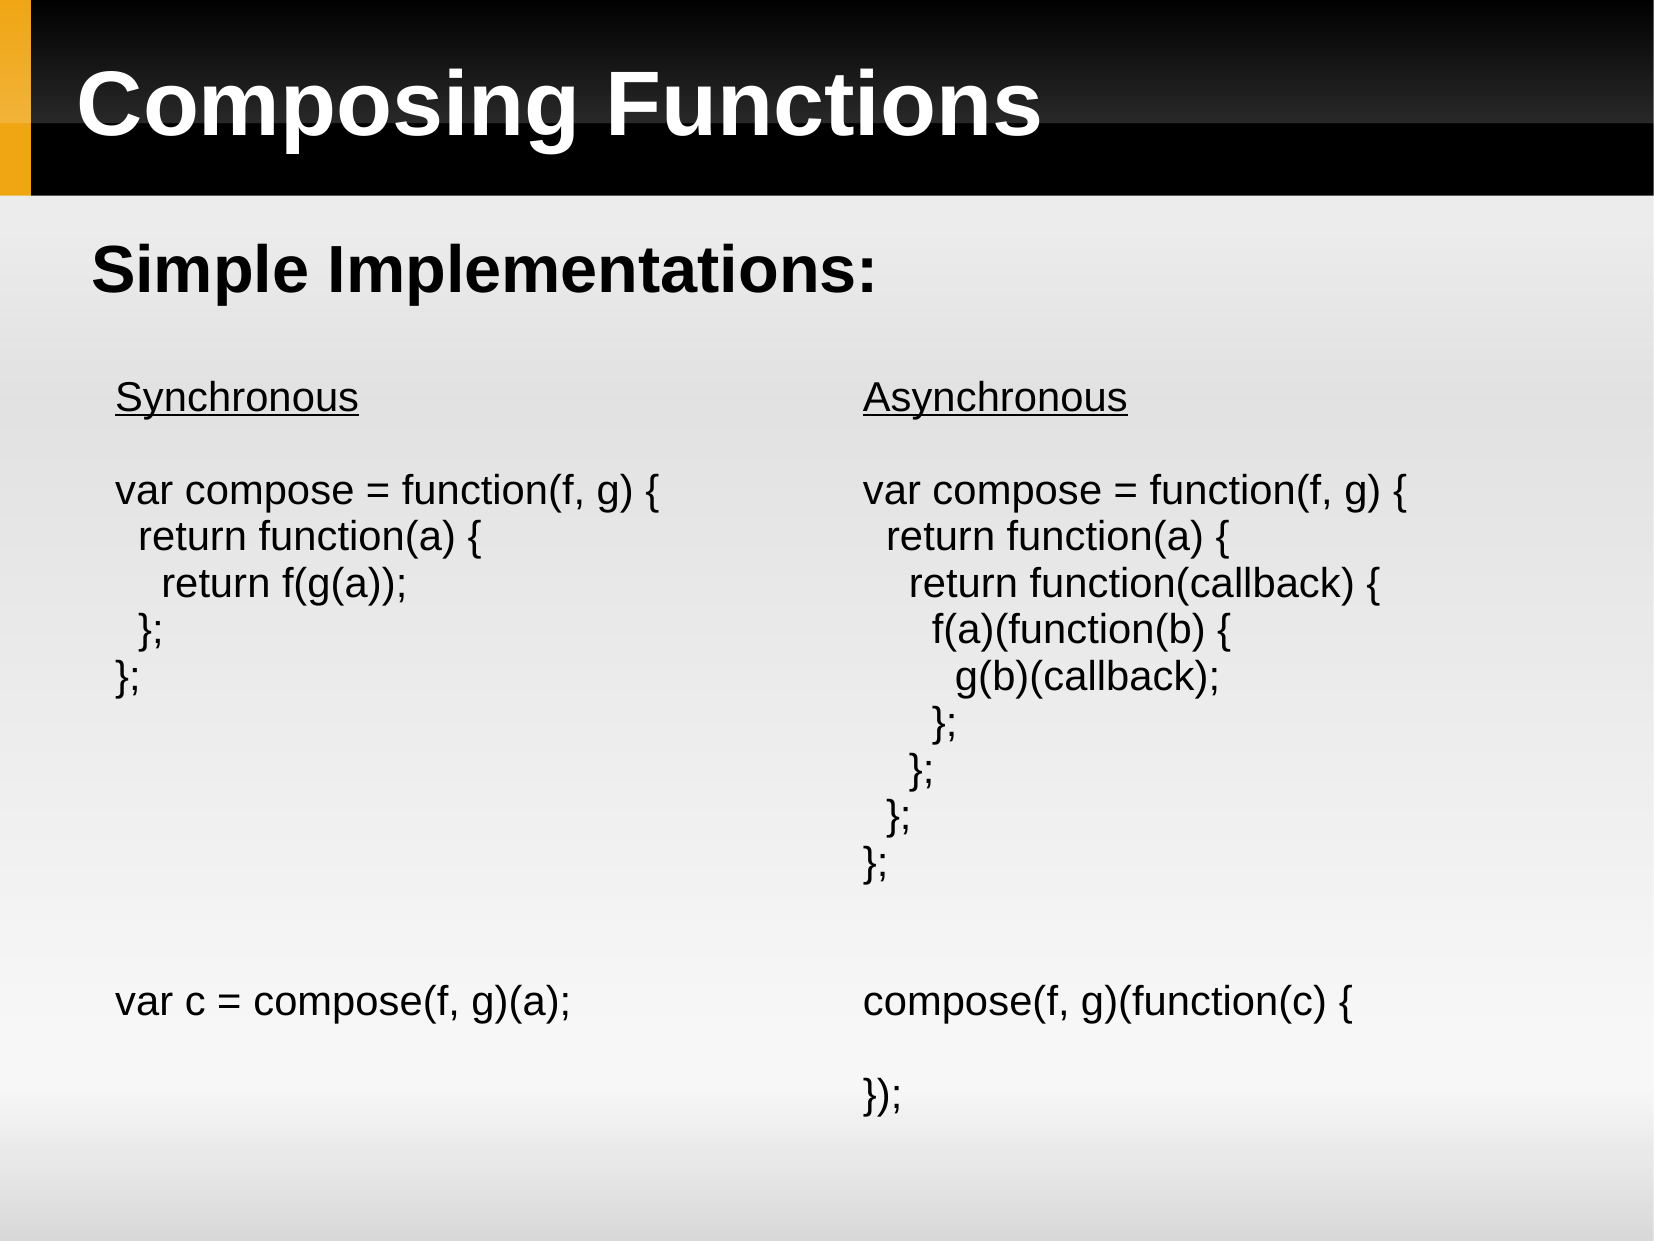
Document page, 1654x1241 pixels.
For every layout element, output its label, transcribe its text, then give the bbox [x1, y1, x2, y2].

text_box Synchronous var compose = function(f, g) { return function(a) { return f(g(a)); }; }; var c = compose(f, g)(a); [100, 366, 675, 1032]
title Composing Functions [76, 0, 1565, 208]
picture [0, 0, 1654, 1241]
text_box Asynchronous var compose = function(f, g) { return function(a) { return function(callback) { f(a)(function(b) { g(b)(callback); }; }; }; }; compose(f, g)(function(c) { }); [848, 366, 1423, 1125]
text_box Simple Implementations: [76, 224, 1152, 314]
